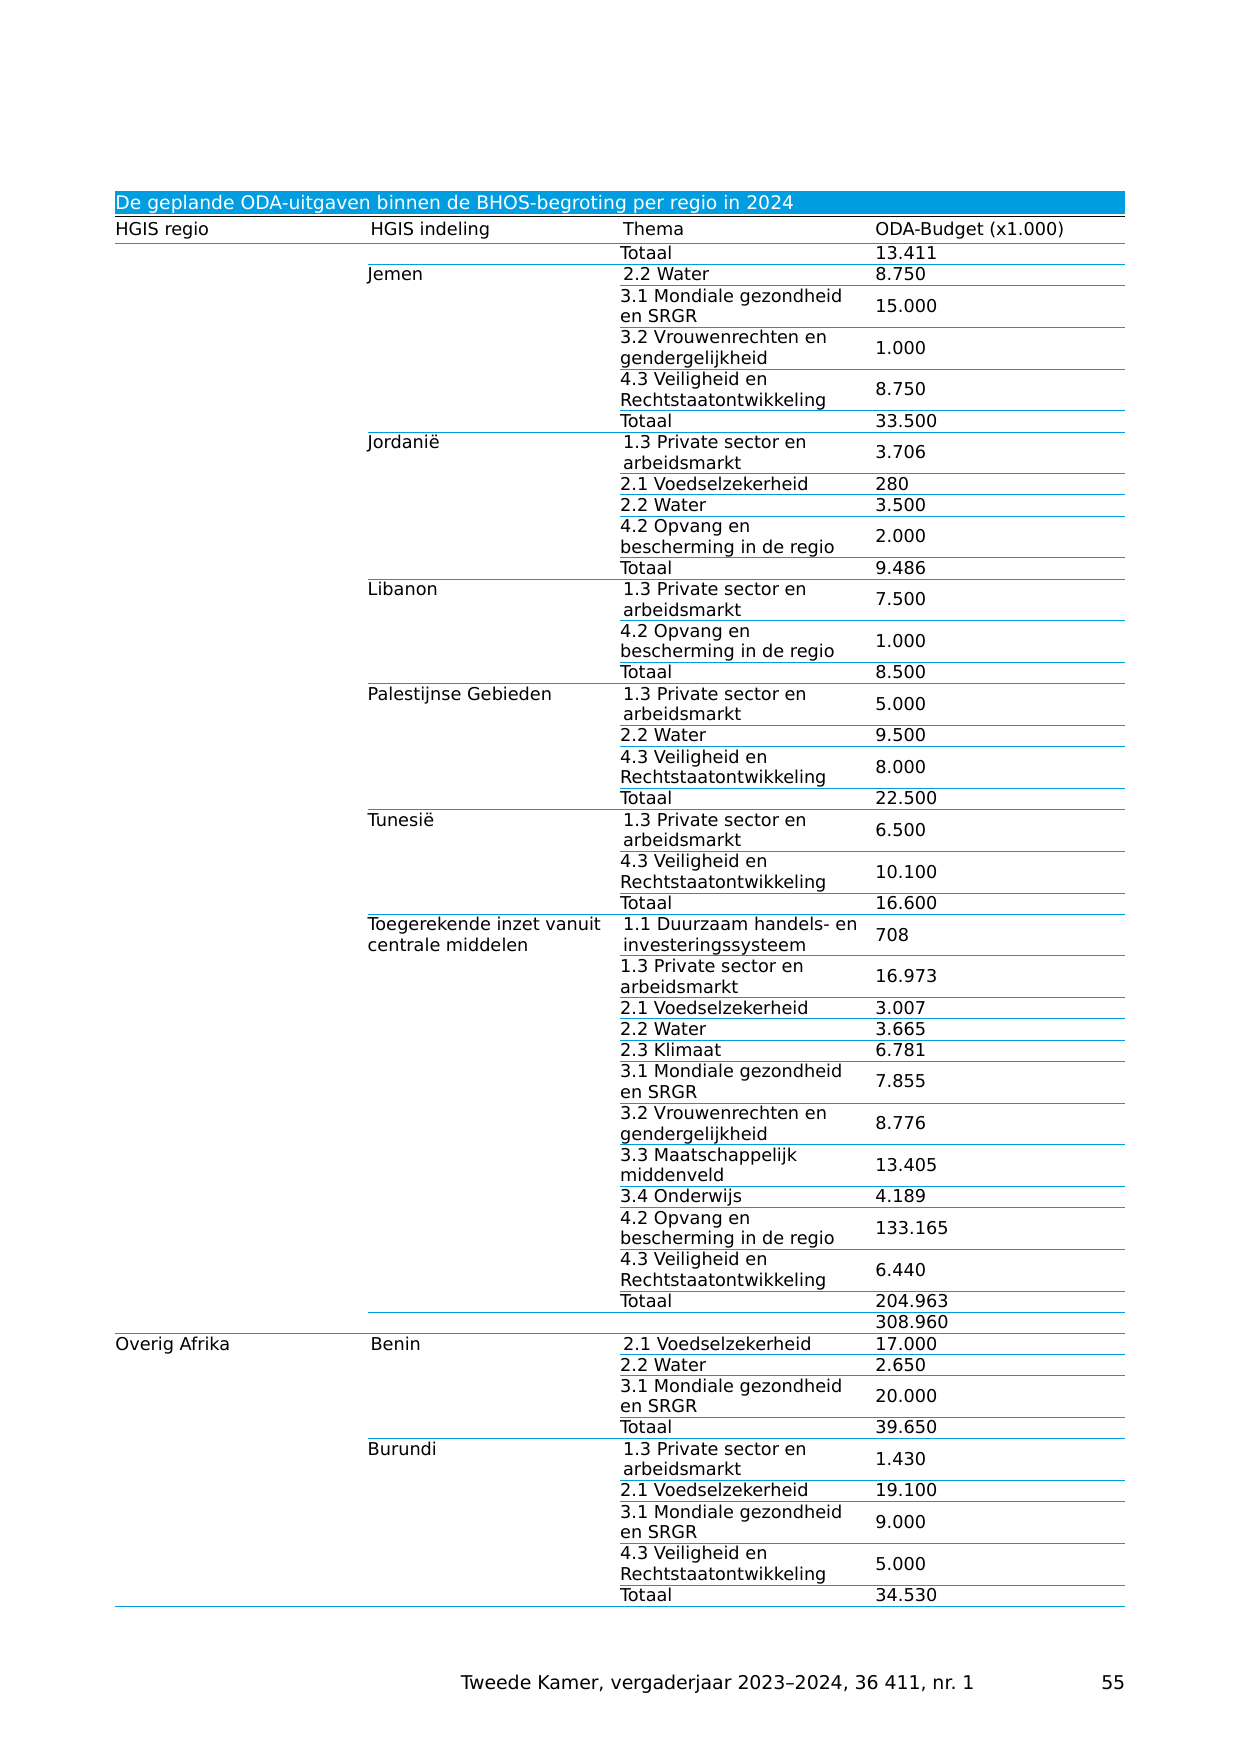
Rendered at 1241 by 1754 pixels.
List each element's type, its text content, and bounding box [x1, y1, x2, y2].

table_cell 1.3 Private sector en arbeidsmarkt [620, 1439, 872, 1480]
table_cell 13.411 [872, 244, 1125, 264]
table_cell HGIS regio [115, 217, 367, 243]
table_cell 2.1 Voedselzekerheid [620, 474, 872, 494]
table_cell 2.2 Water [620, 1355, 872, 1375]
table_cell 2.3 Klimaat [620, 1041, 872, 1061]
table_cell 8.500 [872, 663, 1125, 683]
table_cell 3.665 [872, 1019, 1125, 1039]
table_cell 708 [872, 915, 1125, 955]
table_cell Totaal [620, 894, 872, 914]
table_cell 3.1 Mondiale gezondheid en SRGR [620, 1502, 872, 1543]
table_cell [368, 1313, 872, 1333]
table_cell 16.973 [872, 956, 1125, 997]
table_cell 1.3 Private sector en arbeidsmarkt [620, 810, 872, 851]
table_cell Totaal [620, 1292, 872, 1312]
table_cell 20.000 [872, 1376, 1125, 1417]
table_cell 3.1 Mondiale gezondheid en SRGR [620, 286, 872, 327]
table_cell 2.1 Voedselzekerheid [620, 1334, 872, 1354]
table_cell 308.960 [872, 1313, 1125, 1333]
table_cell 9.000 [872, 1502, 1125, 1543]
table_cell 3.4 Onderwijs [620, 1187, 872, 1207]
table_cell 16.600 [872, 894, 1125, 914]
table_cell 6.440 [872, 1250, 1125, 1291]
table_cell 6.500 [872, 810, 1125, 851]
table_cell 2.2 Water [620, 726, 872, 746]
table_cell Totaal [620, 663, 872, 683]
table_cell Totaal [620, 558, 872, 578]
table_cell 10.100 [872, 852, 1125, 892]
table_cell 1.1 Duurzaam handels- en investeringssysteem [620, 915, 872, 955]
table_cell Totaal [620, 789, 872, 809]
table_cell 3.500 [872, 495, 1125, 516]
table_cell 2.1 Voedselzekerheid [620, 998, 872, 1018]
table_cell Totaal [620, 1418, 872, 1438]
table_cell 4.2 Opvang en bescherming in de regio [620, 621, 872, 662]
table_cell 8.750 [872, 370, 1125, 410]
table_cell 280 [872, 474, 1125, 494]
table_cell Burundi [368, 1439, 620, 1606]
table_cell Totaal [620, 411, 872, 431]
table_cell 3.706 [872, 433, 1125, 473]
table_cell Tunesië [368, 810, 620, 914]
table_cell 1.000 [872, 621, 1125, 662]
table_cell 3.2 Vrouwenrechten en gendergelijkheid [620, 328, 872, 368]
table_cell 4.2 Opvang en bescherming in de regio [620, 517, 872, 557]
table_cell 4.2 Opvang en bescherming in de regio [620, 1208, 872, 1249]
table_cell Totaal [620, 244, 872, 264]
table_cell Libanon [368, 580, 620, 683]
table_cell Overig Afrika [115, 1334, 367, 1606]
table_cell 1.3 Private sector en arbeidsmarkt [620, 433, 872, 473]
table_cell 3.007 [872, 998, 1125, 1018]
table_cell 2.000 [872, 517, 1125, 557]
table_cell 22.500 [872, 789, 1125, 809]
table_cell 9.486 [872, 558, 1125, 578]
table_cell 2.2 Water [620, 1019, 872, 1039]
table_cell 2.1 Voedselzekerheid [620, 1481, 872, 1501]
table_cell 33.500 [872, 411, 1125, 431]
table_cell Thema [620, 217, 872, 243]
table_cell 2.650 [872, 1355, 1125, 1375]
table_cell Palestijnse Gebieden [368, 684, 620, 809]
table_cell 7.855 [872, 1062, 1125, 1102]
table_cell 4.3 Veiligheid en Rechtstaatontwikkeling [620, 370, 872, 410]
table_cell 1.3 Private sector en arbeidsmarkt [620, 580, 872, 620]
table_cell 3.1 Mondiale gezondheid en SRGR [620, 1062, 872, 1102]
table_cell 1.430 [872, 1439, 1125, 1480]
table_cell 13.405 [872, 1145, 1125, 1186]
table_cell [368, 244, 620, 264]
table_cell 34.530 [872, 1586, 1125, 1606]
table_cell 6.781 [872, 1041, 1125, 1061]
table_cell 8.000 [872, 747, 1125, 788]
table_cell 8.776 [872, 1104, 1125, 1144]
table_cell [115, 244, 367, 1333]
table_cell 15.000 [872, 286, 1125, 327]
table_cell 9.500 [872, 726, 1125, 746]
table_cell 4.189 [872, 1187, 1125, 1207]
table_cell 4.3 Veiligheid en Rechtstaatontwikkeling [620, 747, 872, 788]
table_cell 2.2 Water [620, 495, 872, 516]
table_cell 3.3 Maatschappelijk middenveld [620, 1145, 872, 1186]
table_cell 5.000 [872, 1544, 1125, 1584]
table_cell 1.3 Private sector en arbeidsmarkt [620, 956, 872, 997]
table_cell Benin [368, 1334, 620, 1438]
table_cell 5.000 [872, 684, 1125, 725]
table_cell 39.650 [872, 1418, 1125, 1438]
table_cell 3.1 Mondiale gezondheid en SRGR [620, 1376, 872, 1417]
table_cell 133.165 [872, 1208, 1125, 1249]
table_cell 19.100 [872, 1481, 1125, 1501]
table_cell Totaal [620, 1586, 872, 1606]
table_cell 17.000 [872, 1334, 1125, 1354]
table_cell 3.2 Vrouwenrechten en gendergelijkheid [620, 1104, 872, 1144]
table_cell 4.3 Veiligheid en Rechtstaatontwikkeling [620, 852, 872, 892]
table_cell HGIS indeling [368, 217, 620, 243]
table_cell Jordanië [368, 433, 620, 578]
table_cell 204.963 [872, 1292, 1125, 1312]
table_cell Jemen [368, 265, 620, 431]
table_cell 1.000 [872, 328, 1125, 368]
table_cell 7.500 [872, 580, 1125, 620]
table_cell ODA-Budget (x1.000) [872, 217, 1125, 243]
table_cell 8.750 [872, 265, 1125, 285]
table_cell 2.2 Water [620, 265, 872, 285]
table_cell 4.3 Veiligheid en Rechtstaatontwikkeling [620, 1544, 872, 1584]
table_cell Toegerekende inzet vanuit centrale middelen [368, 915, 620, 1312]
table_cell 1.3 Private sector en arbeidsmarkt [620, 684, 872, 725]
table_cell 4.3 Veiligheid en Rechtstaatontwikkeling [620, 1250, 872, 1291]
